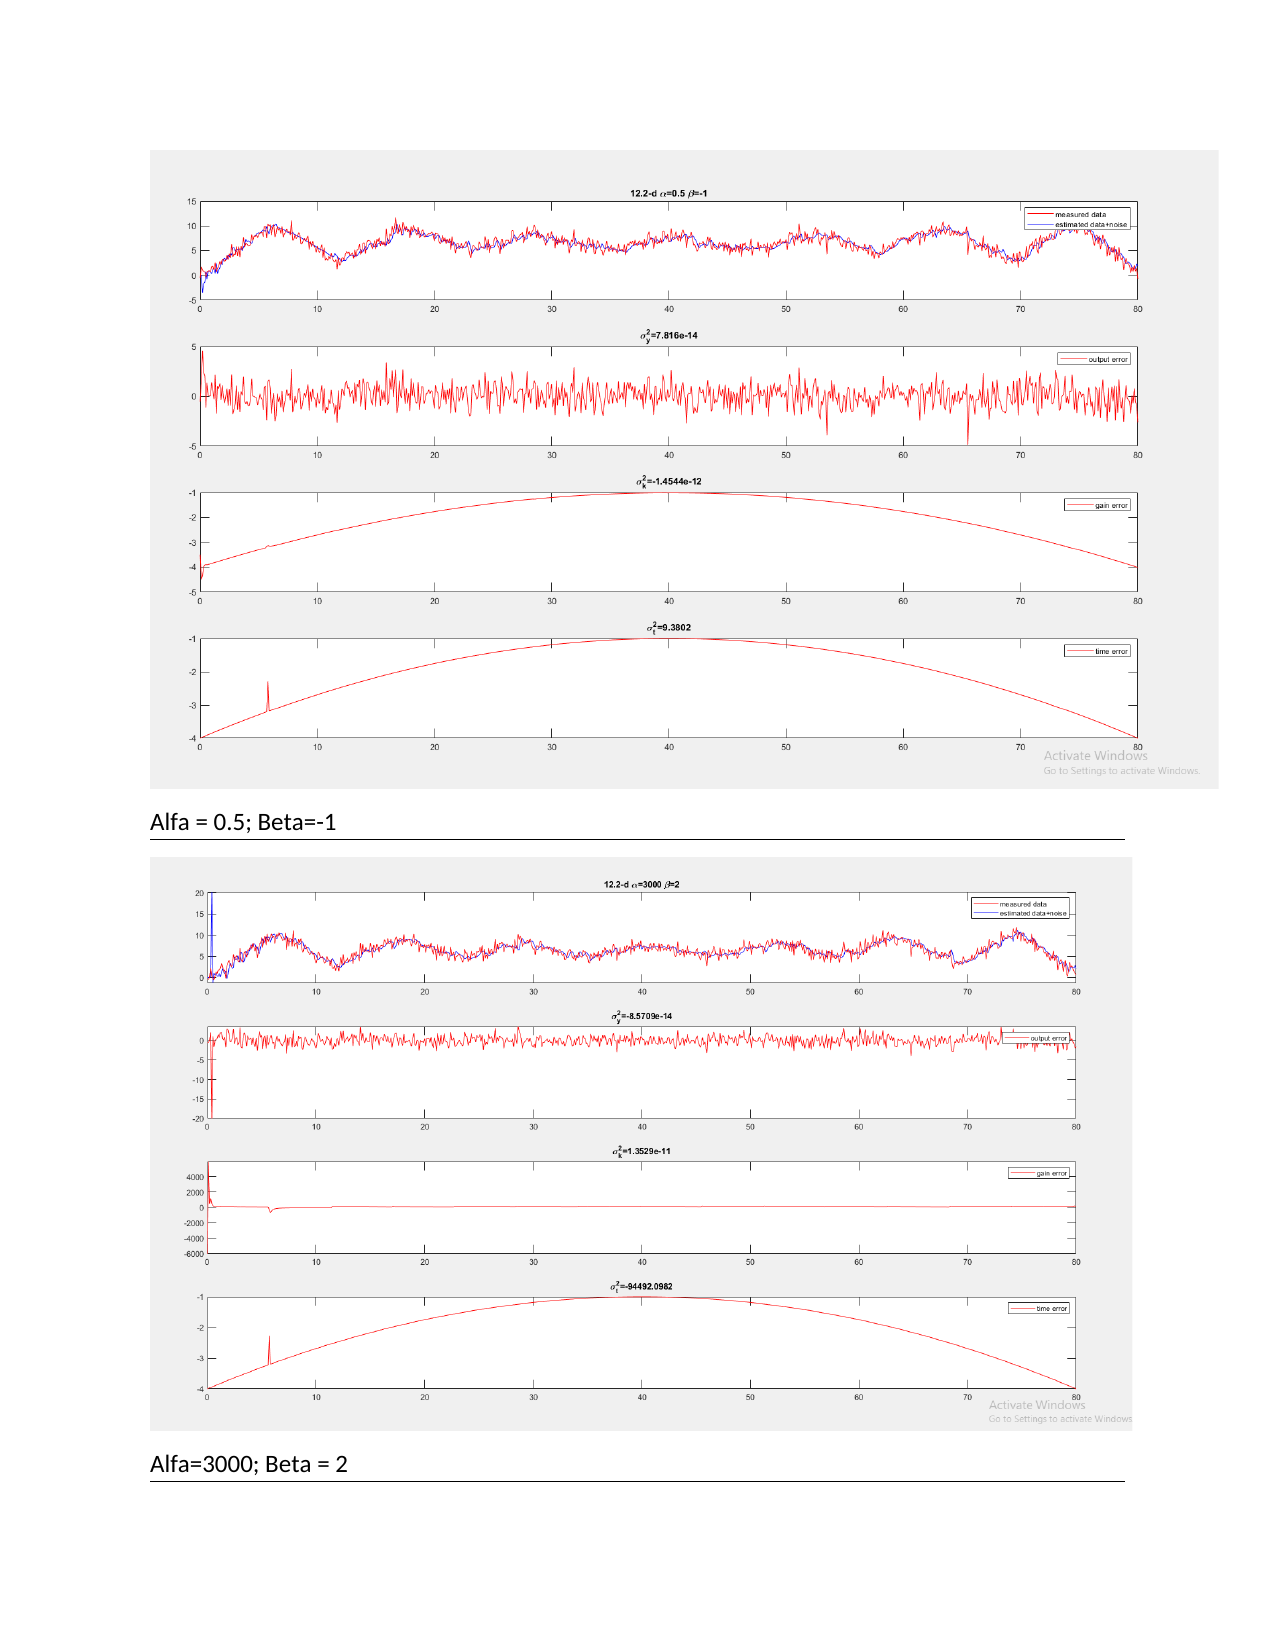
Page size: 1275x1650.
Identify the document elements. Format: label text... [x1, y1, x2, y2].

text Alfa = 0.5; Beta=-1 [150, 806, 1125, 839]
text Alfa=3000; Beta = 2 [150, 1448, 1125, 1481]
